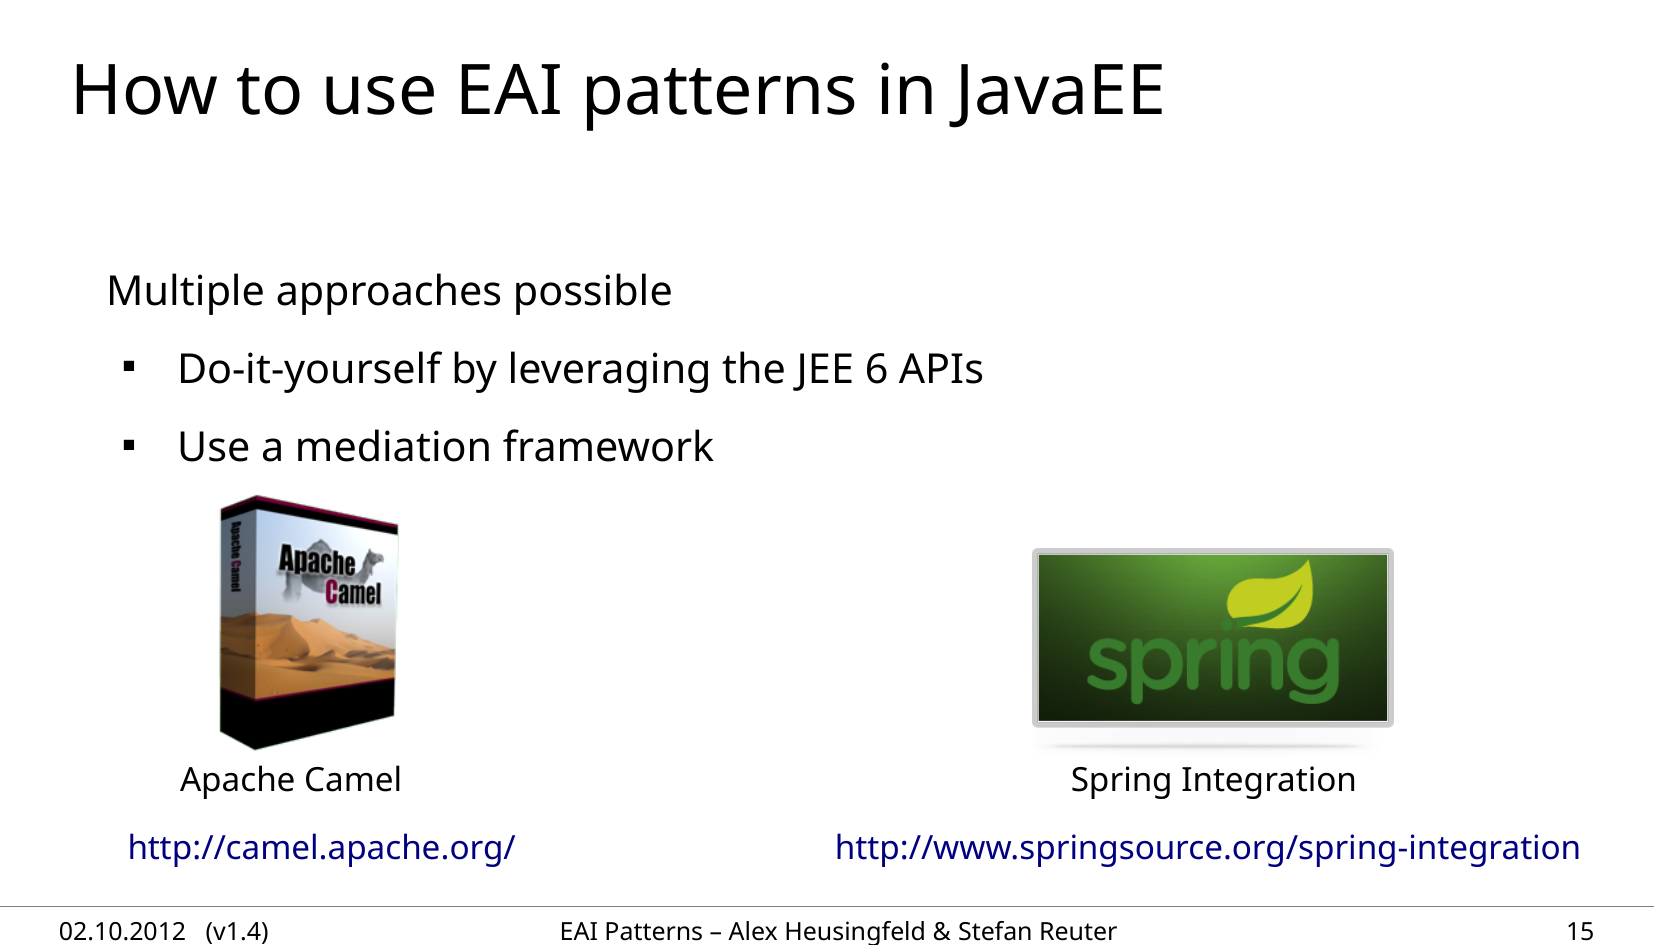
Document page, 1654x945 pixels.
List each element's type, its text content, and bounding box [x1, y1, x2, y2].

list Apache Camel Spring Integration http://camel.apache.org/ http://www.springsource.org/spring-integration [127, 755, 1583, 875]
picture [212, 490, 409, 755]
picture [1032, 548, 1394, 756]
list Multiple approaches possible Do-it-yourself by leveraging the JEE 6 APIs Use a mediation framework [106, 260, 1538, 809]
title How to use EAI patterns in JavaEE [70, 17, 1583, 158]
